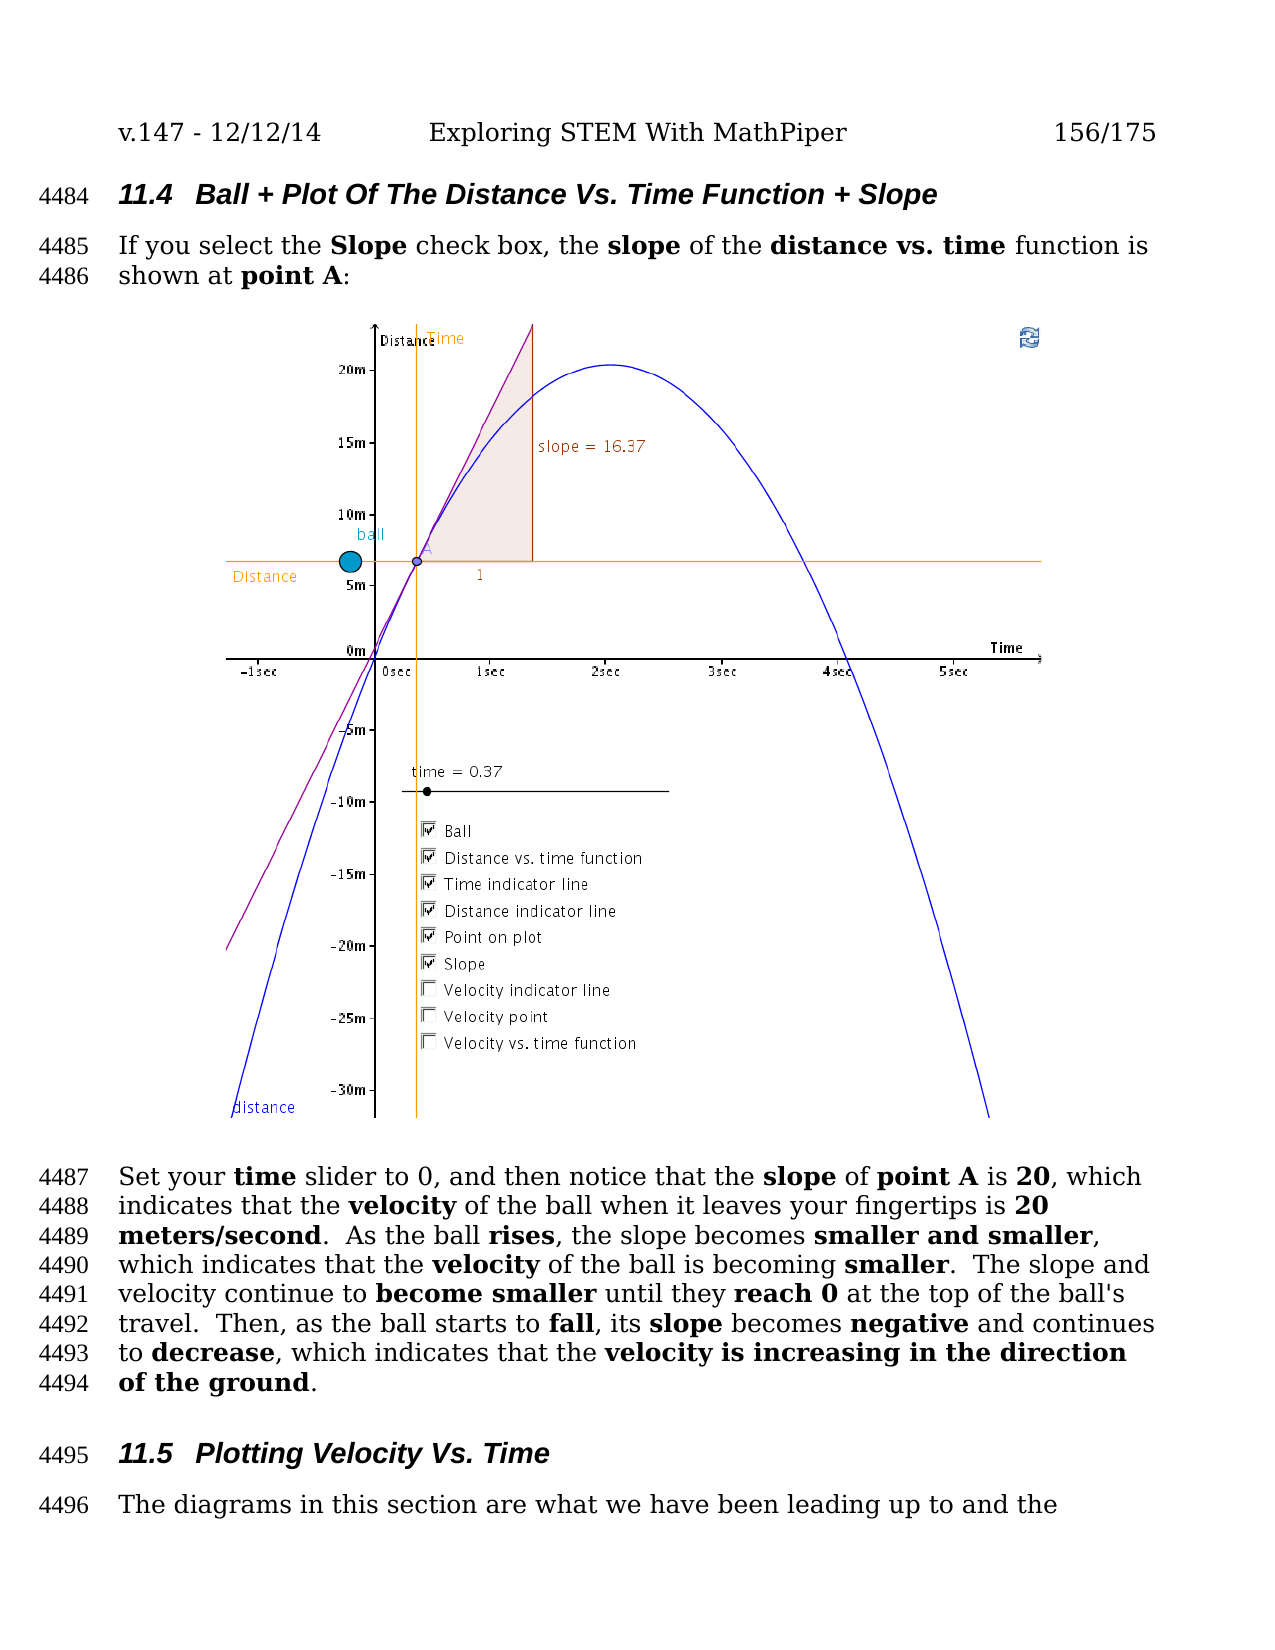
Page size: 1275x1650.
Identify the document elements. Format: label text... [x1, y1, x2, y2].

text The diagrams in this section are what we have been leading up to and the [118, 1490, 1157, 1519]
subtitle Ball + Plot Of The Distance Vs. Time Function + Slope [118, 177, 1157, 210]
text Set your time slider to 0, and then notice that the slope of point A is 20, which indicates that the velocity of the ball when it leaves your fingertips is 20 meters/second. As the ball rises, the slope becomes smaller and smaller, which indicates that the velocity of the ball is becoming smaller. The slope and velocity continue to become smaller until they reach 0 at the top of the ball's travel. Then, as the ball starts to fall, its slope becomes negative and continues to decrease, which indicates that the velocity is increasing in the direction of the ground. [118, 1162, 1157, 1397]
text If you select the Slope check box, the slope of the distance vs. time function is shown at point A: [118, 231, 1157, 290]
picture [225, 324, 1042, 1118]
subtitle Plotting Velocity Vs. Time [118, 1436, 1157, 1469]
